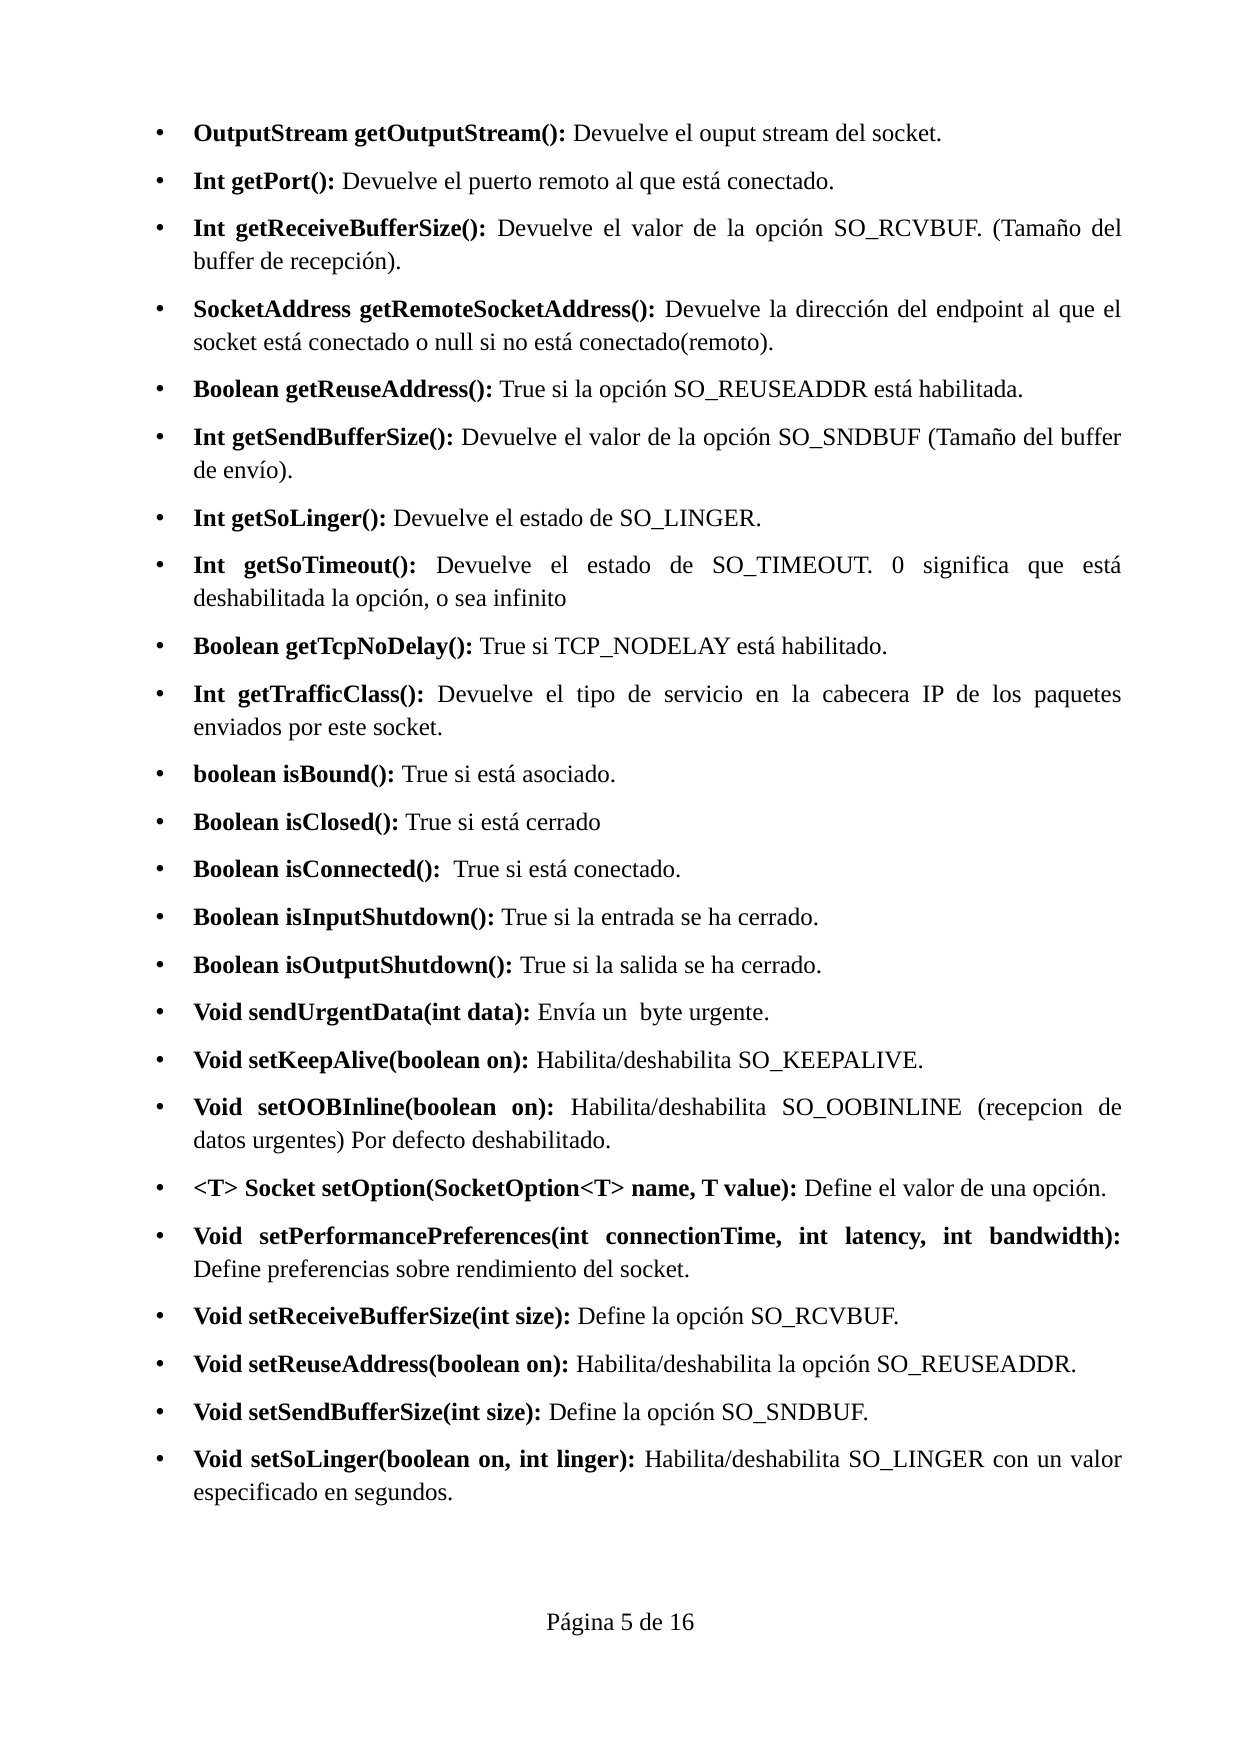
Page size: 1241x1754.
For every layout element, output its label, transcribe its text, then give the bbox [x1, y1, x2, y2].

list Boolean isClosed(): True si está cerrado [156, 807, 1122, 836]
list Int getSoTimeout(): Devuelve el estado de SO_TIMEOUT. 0 significa que está deshabilitada la opción, o sea infinito [156, 550, 1122, 612]
list Int getSendBufferSize(): Devuelve el valor de la opción SO_SNDBUF (Tamaño del buffer de envío). [156, 422, 1122, 484]
list boolean isBound(): True si está asociado. [156, 759, 1122, 788]
list Int getReceiveBufferSize(): Devuelve el valor de la opción SO_RCVBUF. (Tamaño del buffer de recepción). [156, 213, 1122, 275]
list Int getPort(): Devuelve el puerto remoto al que está conectado. [156, 166, 1122, 194]
list Void setReceiveBufferSize(int size): Define la opción SO_RCVBUF. [156, 1301, 1122, 1330]
list <T> Socket setOption(SocketOption<T> name, T value): Define el valor de una opción. [156, 1173, 1122, 1202]
list Void setSendBufferSize(int size): Define la opción SO_SNDBUF. [156, 1397, 1122, 1425]
list Int getSoLinger(): Devuelve el estado de SO_LINGER. [156, 503, 1122, 532]
list Void setKeepAlive(boolean on): Habilita/deshabilita SO_KEEPALIVE. [156, 1045, 1122, 1074]
list Boolean isOutputShutdown(): True si la salida se ha cerrado. [156, 950, 1122, 978]
list Boolean getReuseAddress(): True si la opción SO_REUSEADDR está habilitada. [156, 374, 1122, 403]
list Boolean isInputShutdown(): True si la entrada se ha cerrado. [156, 902, 1122, 931]
list Void setReuseAddress(boolean on): Habilita/deshabilita la opción SO_REUSEADDR. [156, 1349, 1122, 1378]
list Void setOOBInline(boolean on): Habilita/deshabilita SO_OOBINLINE (recepcion de datos urgentes) Por defecto deshabilitado. [156, 1092, 1122, 1154]
list Boolean getTcpNoDelay(): True si TCP_NODELAY está habilitado. [156, 631, 1122, 660]
list Void setPerformancePreferences(int connectionTime, int latency, int bandwidth): Define preferencias sobre rendimiento del socket. [156, 1221, 1122, 1282]
list Void sendUrgentData(int data): Envía un byte urgente. [156, 997, 1122, 1026]
list Boolean isConnected(): True si está conectado. [156, 854, 1122, 883]
list OutputStream getOutputStream(): Devuelve el ouput stream del socket. [156, 118, 1122, 147]
list SocketAddress getRemoteSocketAddress(): Devuelve la dirección del endpoint al que el socket está conectado o null si no está conectado(remoto). [156, 294, 1122, 356]
list Void setSoLinger(boolean on, int linger): Habilita/deshabilita SO_LINGER con un valor especificado en segundos. [156, 1444, 1122, 1506]
list Int getTrafficClass(): Devuelve el tipo de servicio en la cabecera IP de los paquetes enviados por este socket. [156, 679, 1122, 740]
